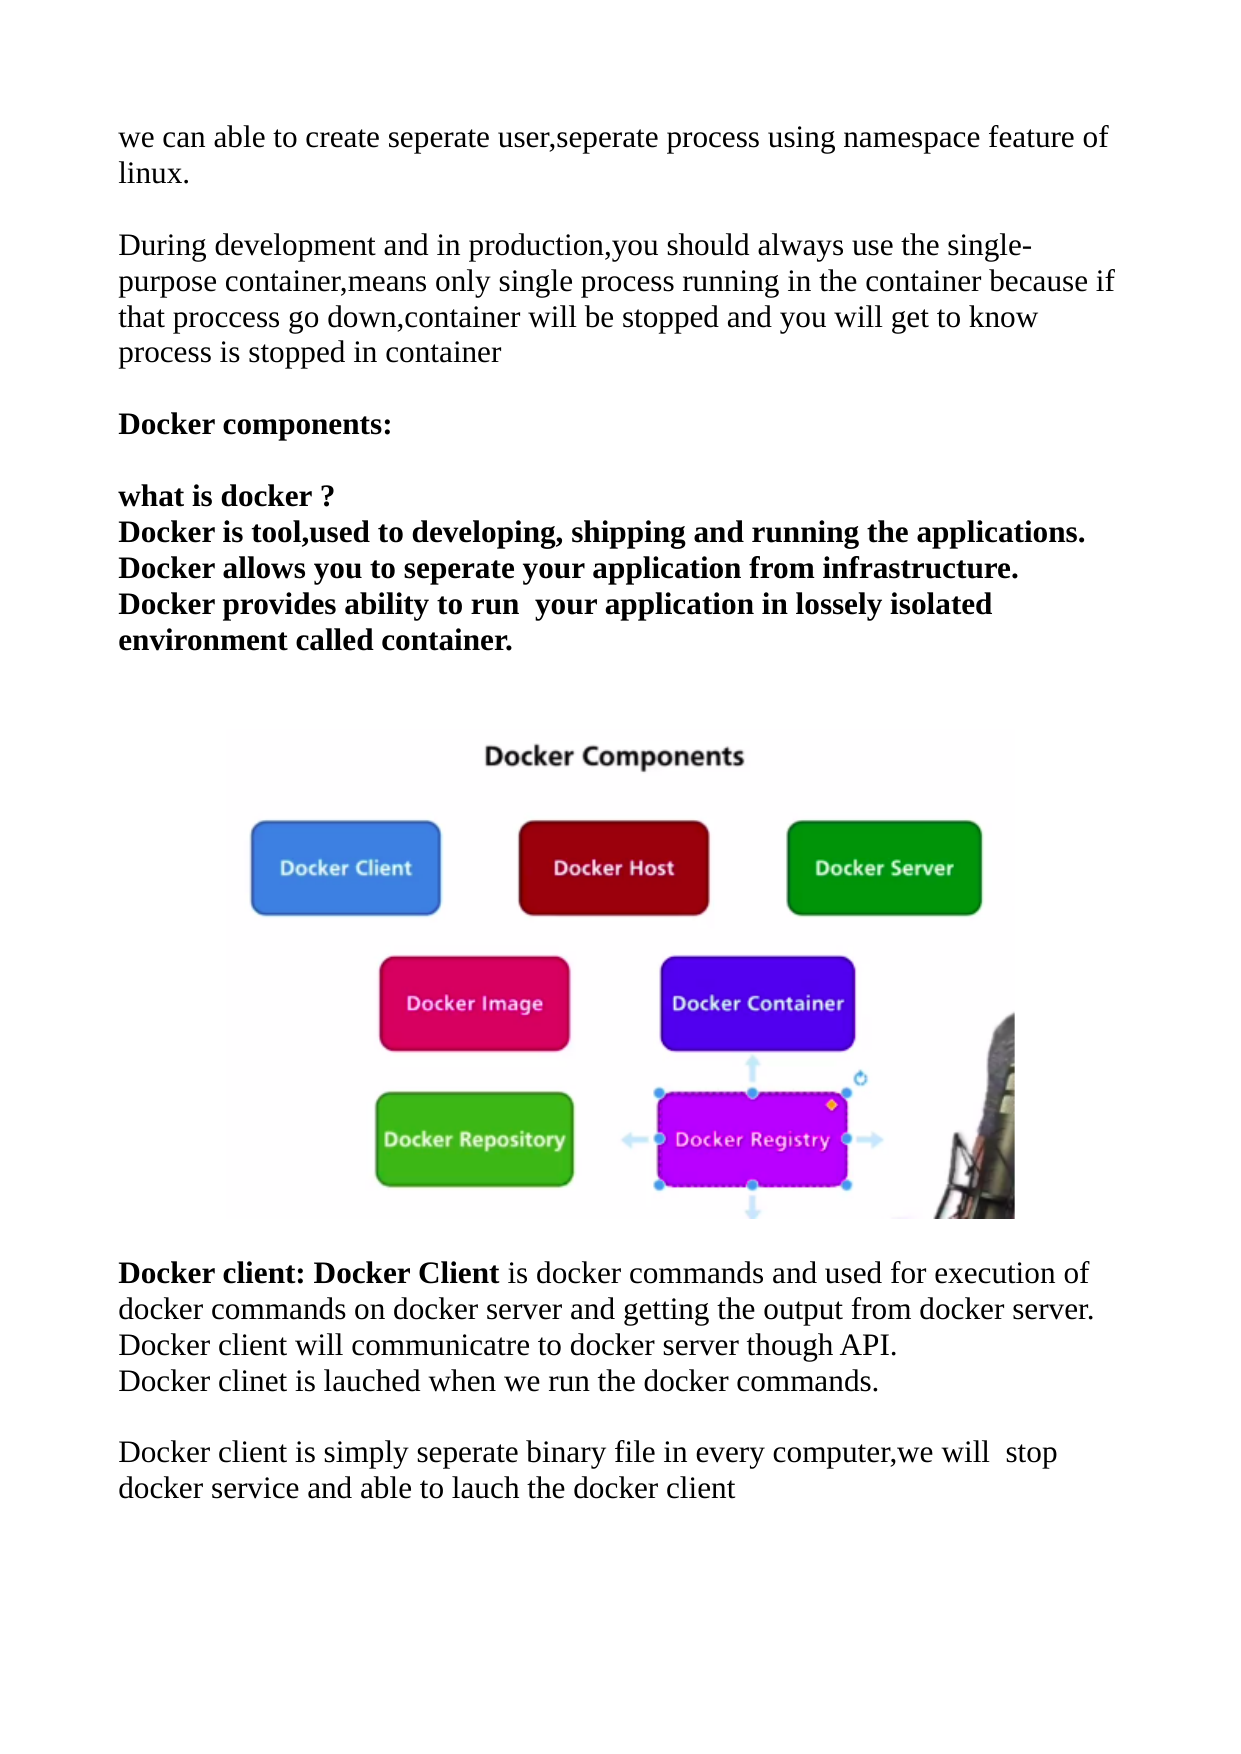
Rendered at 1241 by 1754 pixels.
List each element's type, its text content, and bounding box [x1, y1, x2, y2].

text Docker is tool,used to developing, shipping and running the applications. [118, 513, 1122, 549]
text Docker client will communicatre to docker server though API. [118, 1326, 1122, 1362]
text Docker provides ability to run your application in lossely isolated environment called container. [118, 585, 1122, 657]
text we can able to create seperate user,seperate process using namespace feature of linux. [118, 118, 1122, 190]
text Docker client is simply seperate binary file in every computer,we will stop docker service and able to lauch the docker client [118, 1434, 1122, 1506]
text Docker components: [118, 406, 1122, 442]
picture [225, 729, 1015, 1219]
text Docker client: Docker Client is docker commands and used for execution of docker commands on docker server and getting the output from docker server. [118, 1254, 1122, 1326]
text what is docker ? [118, 477, 1122, 513]
text Docker allows you to seperate your application from infrastructure. [118, 549, 1122, 585]
text During development and in production,you should always use the single-purpose container,means only single process running in the container because if that proccess go down,container will be stopped and you will get to know process is stopped in container [118, 226, 1122, 370]
text Docker clinet is lauched when we run the docker commands. [118, 1362, 1122, 1398]
